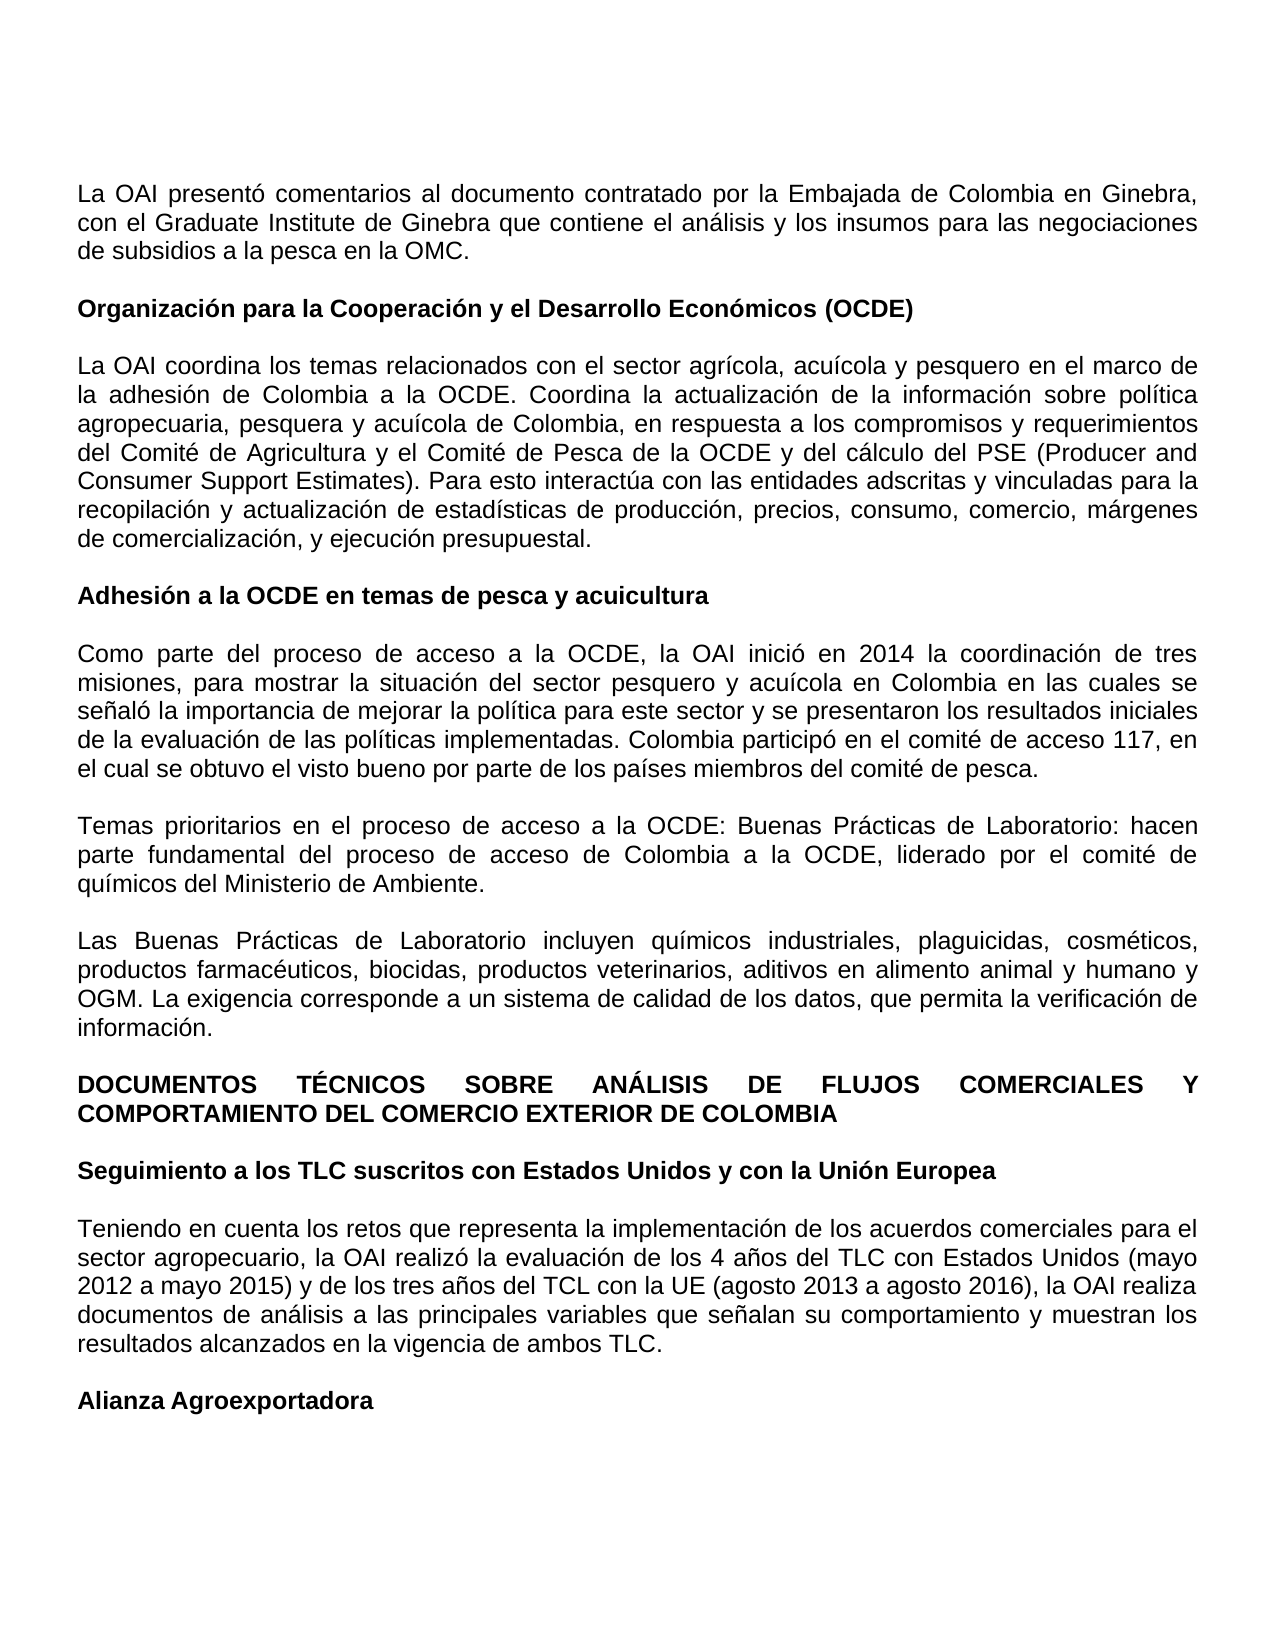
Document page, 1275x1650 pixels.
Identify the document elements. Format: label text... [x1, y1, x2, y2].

list La OAI coordina los temas relacionados con el sector agrícola, acuícola y pesquero en el marco de la adhesión de Colombia a la OCDE. Coordina la actualización de la información sobre política agropecuaria, pesquera y acuícola de Colombia, en respuesta a los compromisos y requerimientos del Comité de Agricultura y el Comité de Pesca de la OCDE y del cálculo del PSE (Producer and Consumer Support Estimates). Para esto interactúa con las entidades adscritas y vinculadas para la recopilación y actualización de estadísticas de producción, precios, consumo, comercio, márgenes de comercialización, y ejecución presupuestal. [77, 351, 1200, 552]
list Como parte del proceso de acceso a la OCDE, la OAI inició en 2014 la coordinación de tres misiones, para mostrar la situación del sector pesquero y acuícola en Colombia en las cuales se señaló la importancia de mejorar la política para este sector y se presentaron los resultados iniciales de la evaluación de las políticas implementadas. Colombia participó en el comité de acceso 117, en el cual se obtuvo el visto bueno por parte de los países miembros del comité de pesca. [77, 639, 1200, 782]
subtitle Alianza Agroexportadora [77, 1386, 1200, 1415]
list La OAI presentó comentarios al documento contratado por la Embajada de Colombia en Ginebra, con el Graduate Institute de Ginebra que contiene el análisis y los insumos para las negociaciones de subsidios a la pesca en la OMC. [77, 179, 1200, 265]
list Las Buenas Prácticas de Laboratorio incluyen químicos industriales, plaguicidas, cosméticos, productos farmacéuticos, biocidas, productos veterinarios, aditivos en alimento animal y humano y OGM. La exigencia corresponde a un sistema de calidad de los datos, que permita la verificación de información. [77, 926, 1200, 1041]
subtitle Seguimiento a los TLC suscritos con Estados Unidos y con la Unión Europea [77, 1156, 1200, 1185]
list Adhesión a la OCDE en temas de pesca y acuicultura [77, 581, 1200, 610]
subtitle Organización para la Cooperación y el Desarrollo Económicos (OCDE) [77, 294, 1200, 322]
list Temas prioritarios en el proceso de acceso a la OCDE: Buenas Prácticas de Laboratorio: hacen parte fundamental del proceso de acceso de Colombia a la OCDE, liderado por el comité de químicos del Ministerio de Ambiente. [77, 811, 1200, 897]
text Teniendo en cuenta los retos que representa la implementación de los acuerdos comerciales para el sector agropecuario, la OAI realizó la evaluación de los 4 años del TLC con Estados Unidos (mayo 2012 a mayo 2015) y de los tres años del TCL con la UE (agosto 2013 a agosto 2016), la OAI realiza documentos de análisis a las principales variables que señalan su comportamiento y muestran los resultados alcanzados en la vigencia de ambos TLC. [77, 1214, 1200, 1357]
subtitle DOCUMENTOS TÉCNICOS SOBRE ANÁLISIS DE FLUJOS COMERCIALES Y COMPORTAMIENTO DEL COMERCIO EXTERIOR DE COLOMBIA [77, 1070, 1200, 1127]
